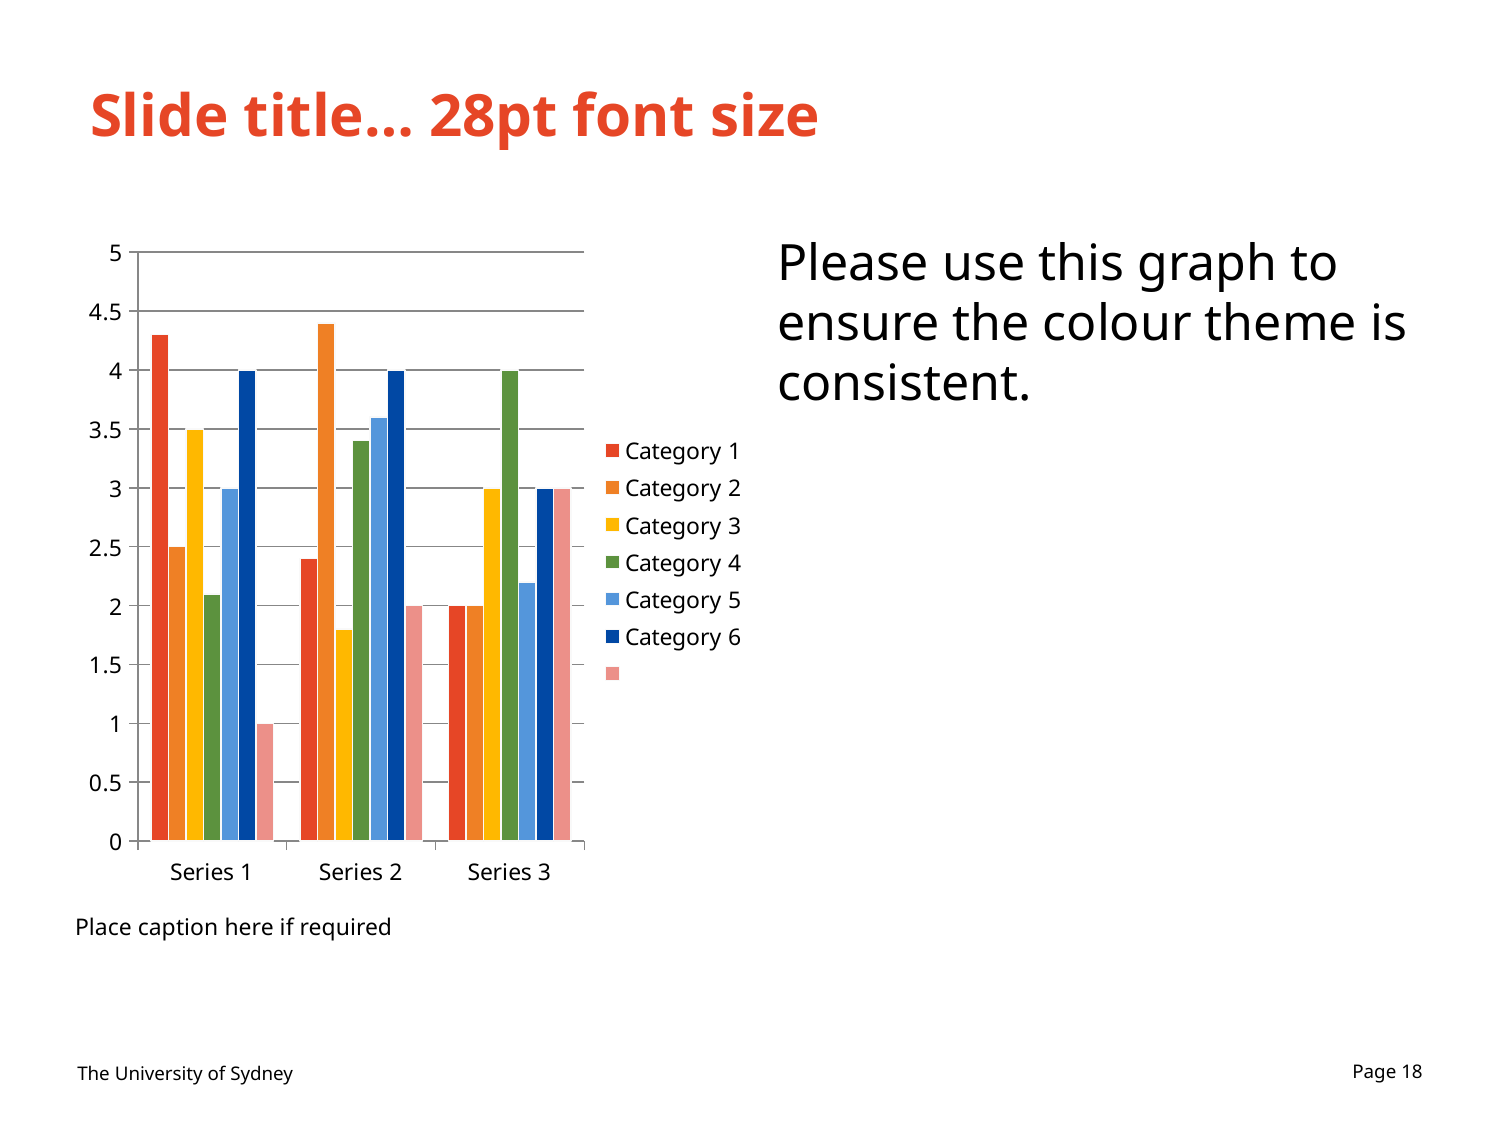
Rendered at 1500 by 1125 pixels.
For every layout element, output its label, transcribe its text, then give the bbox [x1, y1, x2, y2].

list Please use this graph to ensure the colour theme is consistent. [762, 223, 1425, 966]
chart [75, 223, 762, 901]
title Slide title… 28pt font size [75, 19, 1425, 207]
list Place caption here if required [75, 900, 738, 989]
